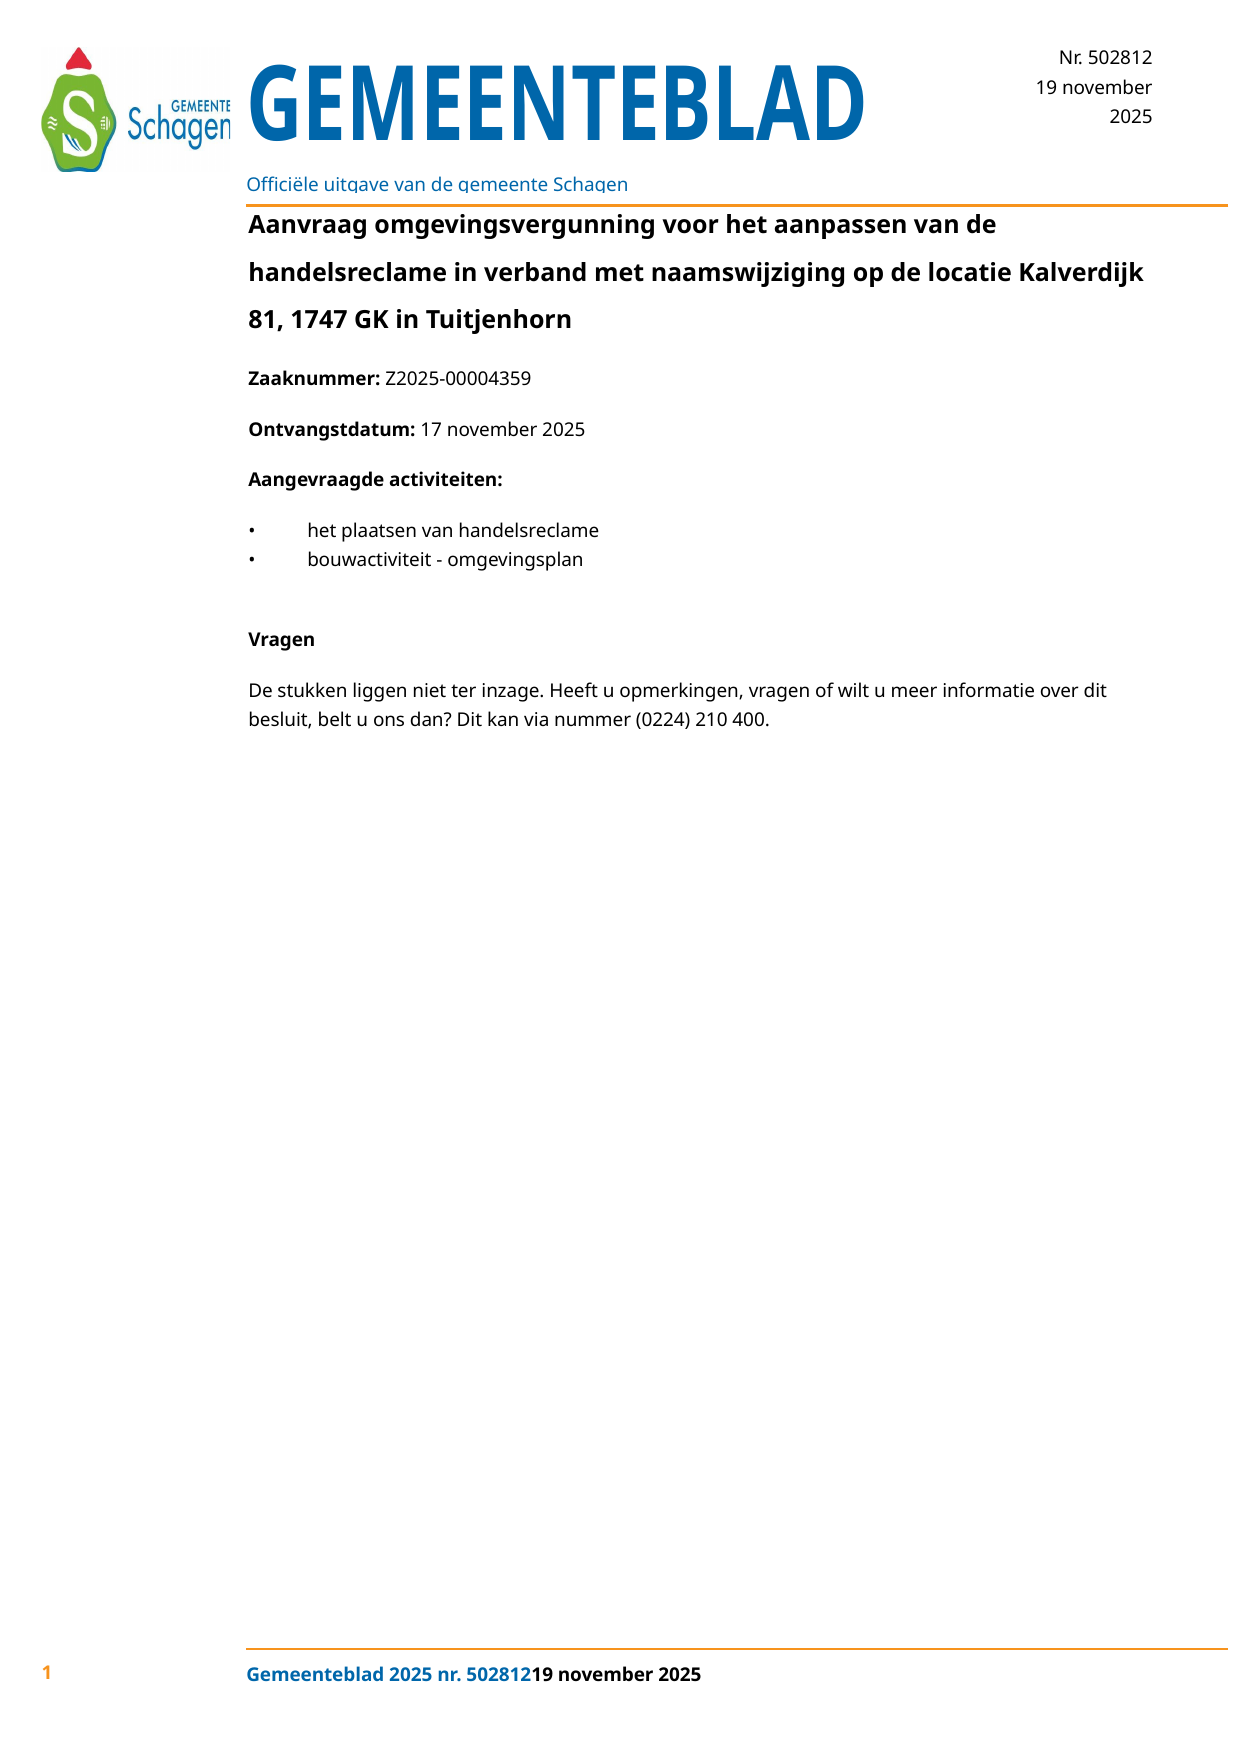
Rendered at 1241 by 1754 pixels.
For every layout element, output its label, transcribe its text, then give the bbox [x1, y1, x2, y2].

list het plaatsen van handelsreclame [248, 517, 1152, 542]
picture [41, 47, 231, 172]
text De stukken liggen niet ter inzage. Heeft u opmerkingen, vragen of wilt u meer informatie over dit besluit, belt u ons dan? Dit kan via nummer (0224) 210 400. [248, 677, 1152, 732]
list bouwactiviteit - omgevingsplan [248, 546, 1152, 572]
text Vragen [248, 626, 1152, 652]
text Ontvangstdatum: 17 november 2025 [248, 416, 1152, 442]
text Zaaknummer: Z2025-00004359 [248, 366, 1152, 391]
text Aanvraag omgevingsvergunning voor het aanpassen van de handelsreclame in verband met naamswijziging op de locatie Kalverdijk 81, 1747 GK in Tuitjenhorn [248, 207, 1152, 336]
text Aangevraagde activiteiten: [248, 466, 1152, 492]
